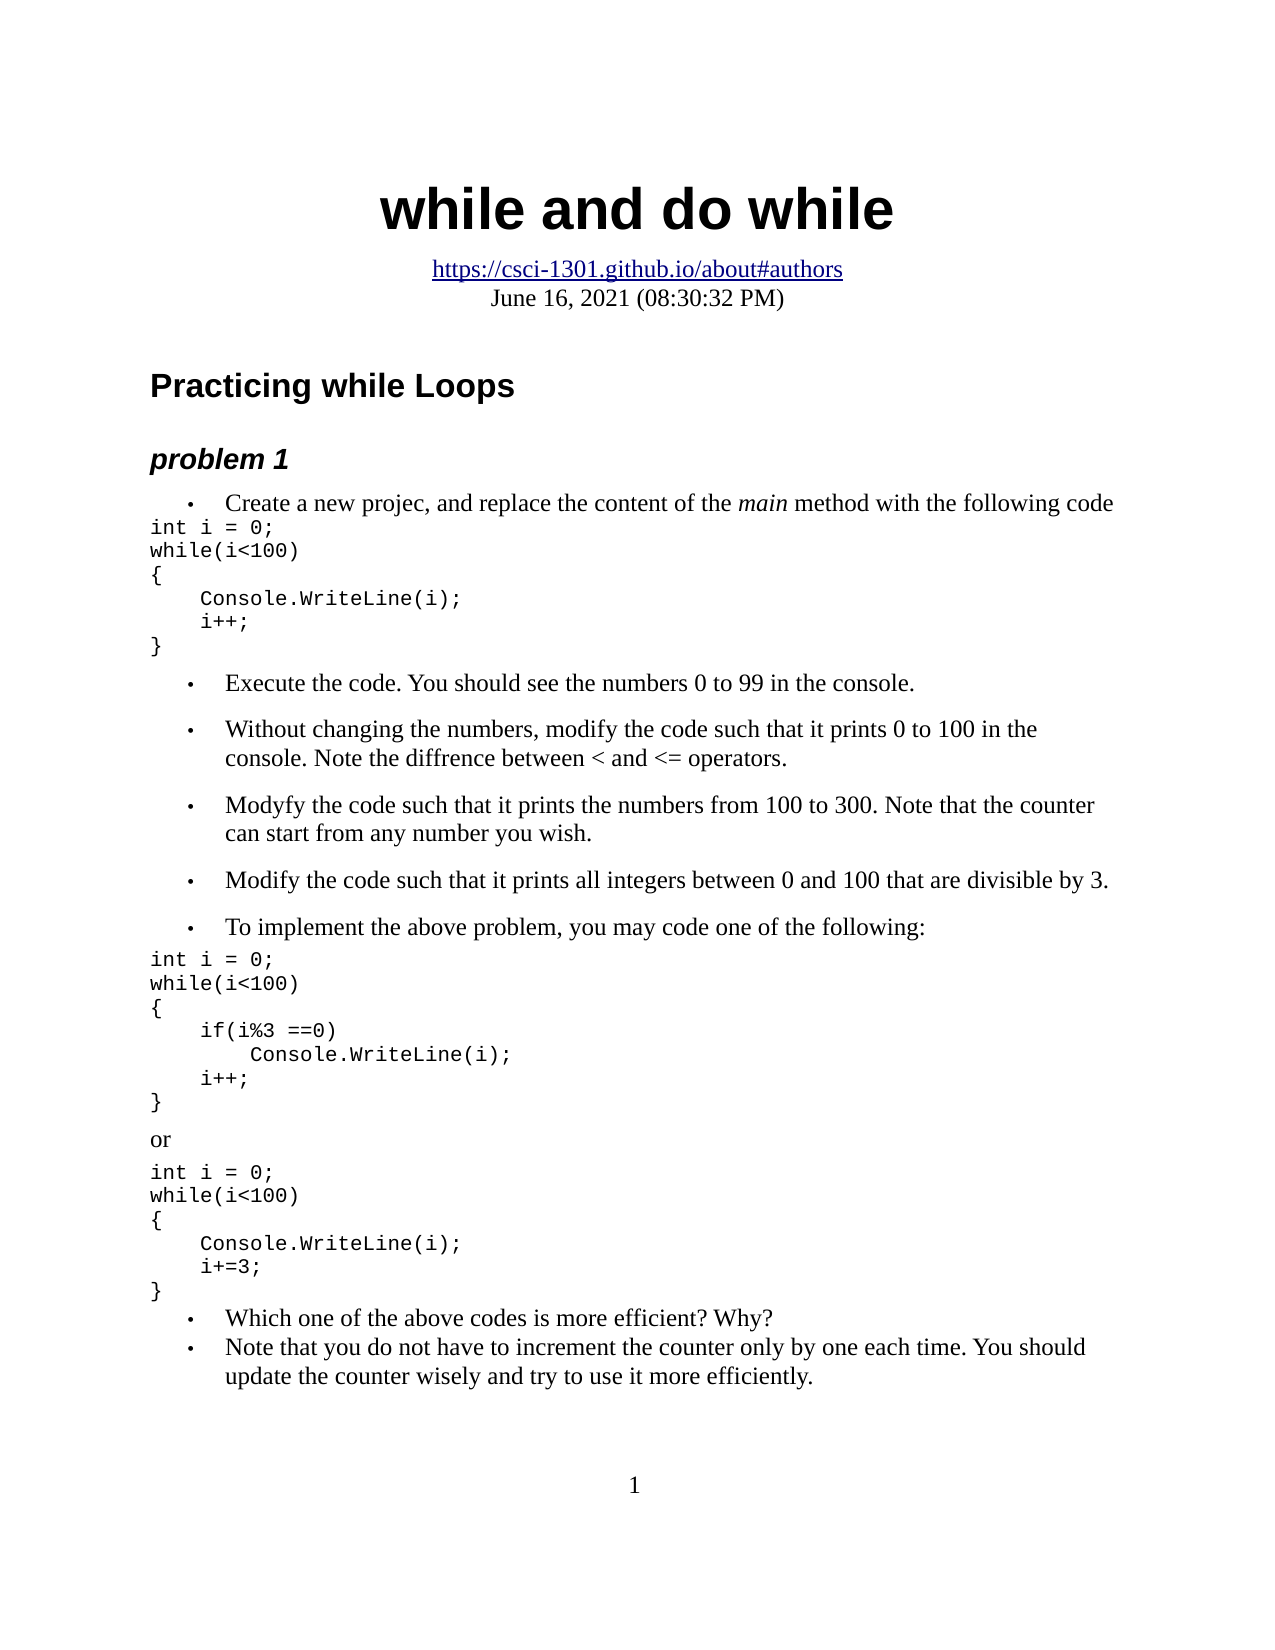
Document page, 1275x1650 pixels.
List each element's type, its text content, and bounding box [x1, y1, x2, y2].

subtitle problem 1 [150, 442, 1125, 476]
text i+=3; [150, 1256, 1125, 1280]
text while(i<100) [150, 1185, 1125, 1209]
text if(i%3 ==0) [150, 1020, 1125, 1044]
text { [150, 564, 1125, 588]
list Modyfy the code such that it prints the numbers from 100 to 300. Note that the counter can start from any number you wish. [187, 790, 1125, 847]
list Which one of the above codes is more efficient? Why? [187, 1303, 1125, 1332]
text June 16, 2021 (08:30:32 PM) [150, 283, 1125, 312]
text { [150, 997, 1125, 1020]
list Execute the code. You should see the numbers 0 to 99 in the console. [187, 668, 1125, 696]
text https://csci-1301.github.io/about#authors [150, 254, 1125, 283]
text } [150, 635, 1125, 659]
text or [150, 1124, 1125, 1153]
list Modify the code such that it prints all integers between 0 and 100 that are divisible by 3. [187, 865, 1125, 894]
subtitle Practicing while Loops [150, 366, 1125, 404]
list Create a new projec, and replace the content of the main method with the following code [187, 488, 1125, 517]
text Console.WriteLine(i); [150, 1044, 1125, 1068]
list Note that you do not have to increment the counter only by one each time. You should update the counter wisely and try to use it more efficiently. [187, 1332, 1125, 1390]
text i++; [150, 1068, 1125, 1091]
text } [150, 1091, 1125, 1115]
text Console.WriteLine(i); [150, 1233, 1125, 1256]
text int i = 0; [150, 1162, 1125, 1185]
list Without changing the numbers, modify the code such that it prints 0 to 100 in the console. Note the diffrence between < and <= operators. [187, 714, 1125, 772]
text int i = 0; [150, 949, 1125, 973]
title while and do while [150, 175, 1125, 242]
text } [150, 1280, 1125, 1303]
list To implement the above problem, you may code one of the following: [187, 912, 1125, 941]
text int i = 0; [150, 517, 1125, 540]
text while(i<100) [150, 973, 1125, 997]
text i++; [150, 611, 1125, 635]
text Console.WriteLine(i); [150, 588, 1125, 611]
text { [150, 1209, 1125, 1233]
text while(i<100) [150, 540, 1125, 564]
